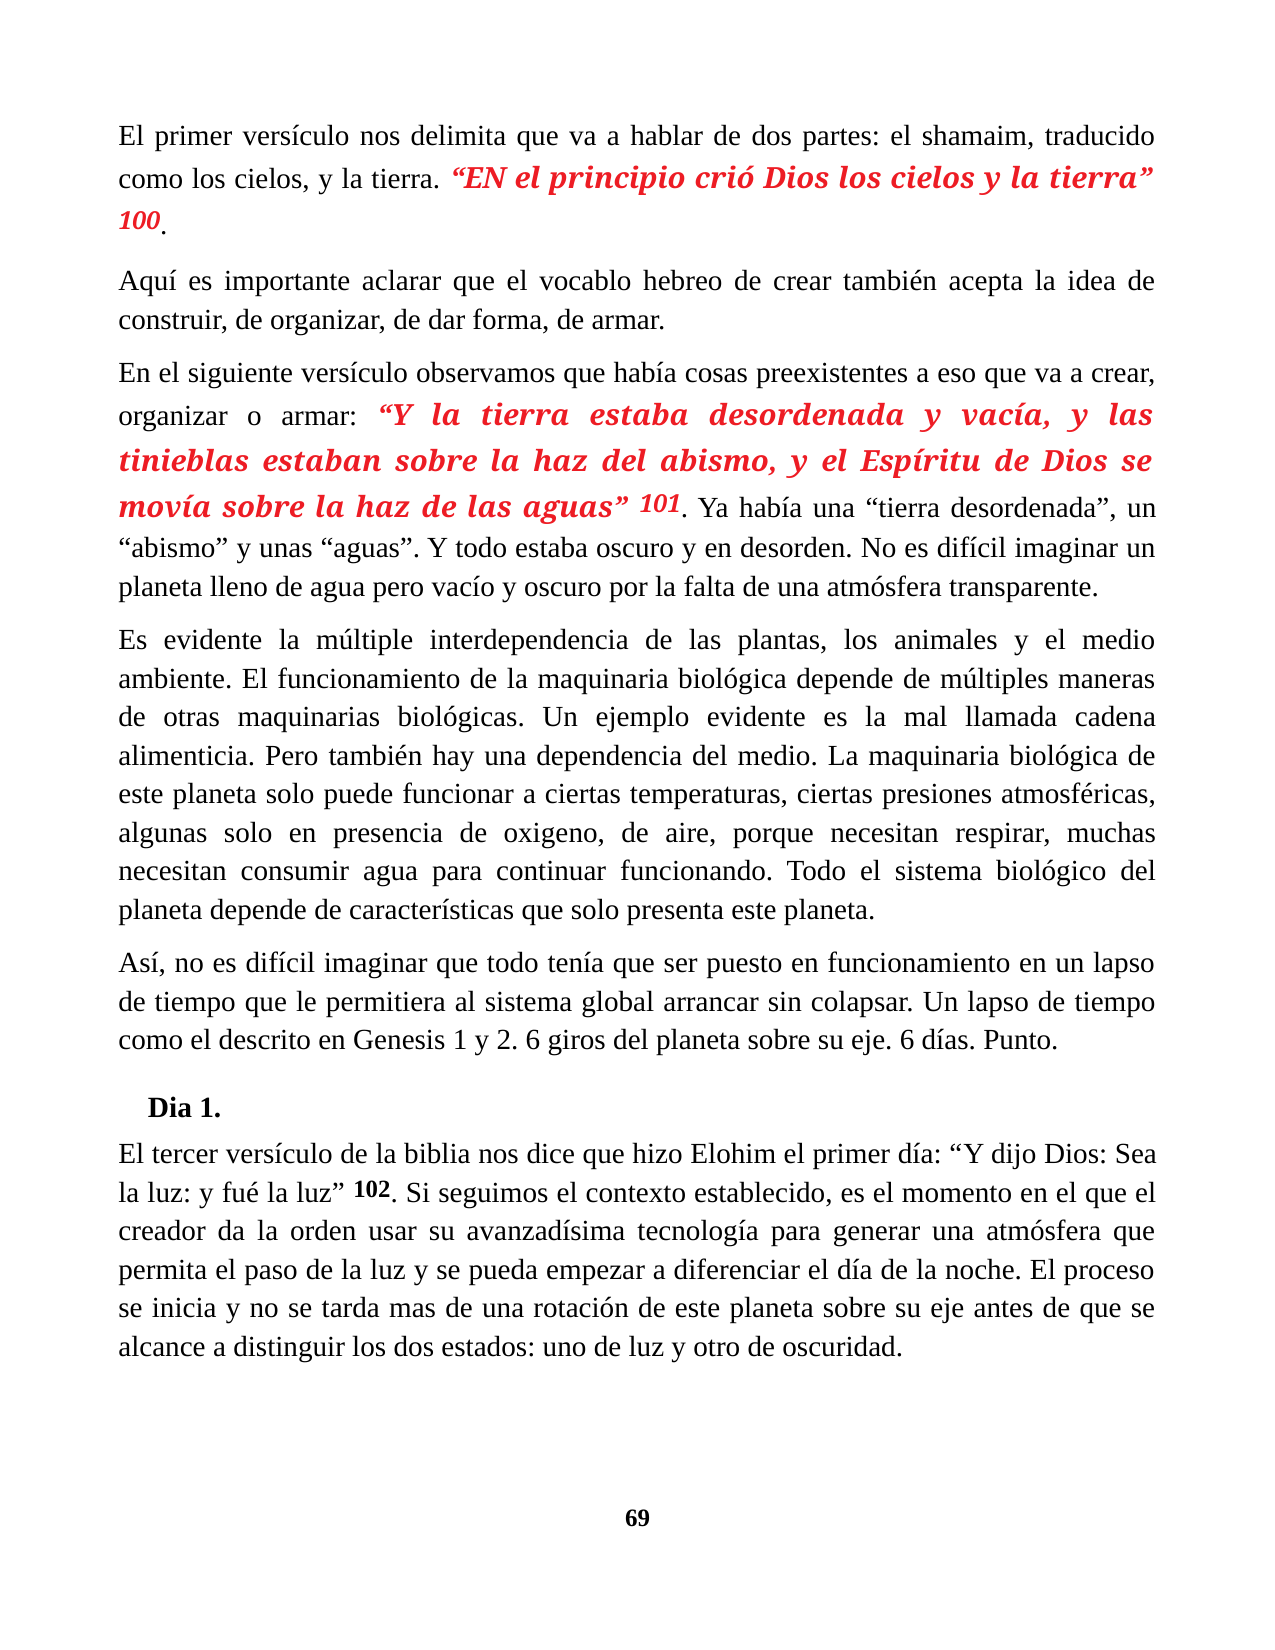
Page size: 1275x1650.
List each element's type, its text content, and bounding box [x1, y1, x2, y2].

text El primer versículo nos delimita que va a hablar de dos partes: el shamaim, traducido como los cielos, y la tierra. “EN el principio crió Dios los cielos y la tierra” . [118, 118, 1157, 243]
text En el siguiente versículo observamos que había cosas preexistentes a eso que va a crear, organizar o armar: “Y la tierra estaba desordenada y vacía, y las tinieblas estaban sobre la haz del abismo, y el Espíritu de Dios se movía sobre la haz de las aguas” . Ya había una “tierra desordenada”, un “abismo” y unas “aguas”. Y todo estaba oscuro y en desorden. No es difícil imaginar un planeta lleno de agua pero vacío y oscuro por la falta de una atmósfera transparente. [118, 355, 1157, 603]
text Es evidente la múltiple interdependencia de las plantas, los animales y el medio ambiente. El funcionamiento de la maquinaria biológica depende de múltiples maneras de otras maquinarias biológicas. Un ejemplo evidente es la mal llamada cadena alimenticia. Pero también hay una dependencia del medio. La maquinaria biológica de este planeta solo puede funcionar a ciertas temperaturas, ciertas presiones atmosféricas, algunas solo en presencia de oxigeno, de aire, porque necesitan respirar, muchas necesitan consumir agua para continuar funcionando. Todo el sistema biológico del planeta depende de características que solo presenta este planeta. [118, 622, 1157, 926]
text El tercer versículo de la biblia nos dice que hizo Elohim el primer día: “Y dijo Dios: Sea la luz: y fué la luz” . Si seguimos el contexto establecido, es el momento en el que el creador da la orden usar su avanzadísima tecnología para generar una atmósfera que permita el paso de la luz y se pueda empezar a diferenciar el día de la noche. El proceso se inicia y no se tarda mas de una rotación de este planeta sobre su eje antes de que se alcance a distinguir los dos estados: uno de luz y otro de oscuridad. [118, 1136, 1157, 1362]
text Aquí es importante aclarar que el vocablo hebreo de crear también acepta la idea de construir, de organizar, de dar forma, de armar. [118, 263, 1157, 336]
subtitle Dia 1. [148, 1090, 1157, 1124]
text Así, no es difícil imaginar que todo tenía que ser puesto en funcionamiento en un lapso de tiempo que le permitiera al sistema global arrancar sin colapsar. Un lapso de tiempo como el descrito en Genesis 1 y 2. 6 giros del planeta sobre su eje. 6 días. Punto. [118, 945, 1157, 1056]
